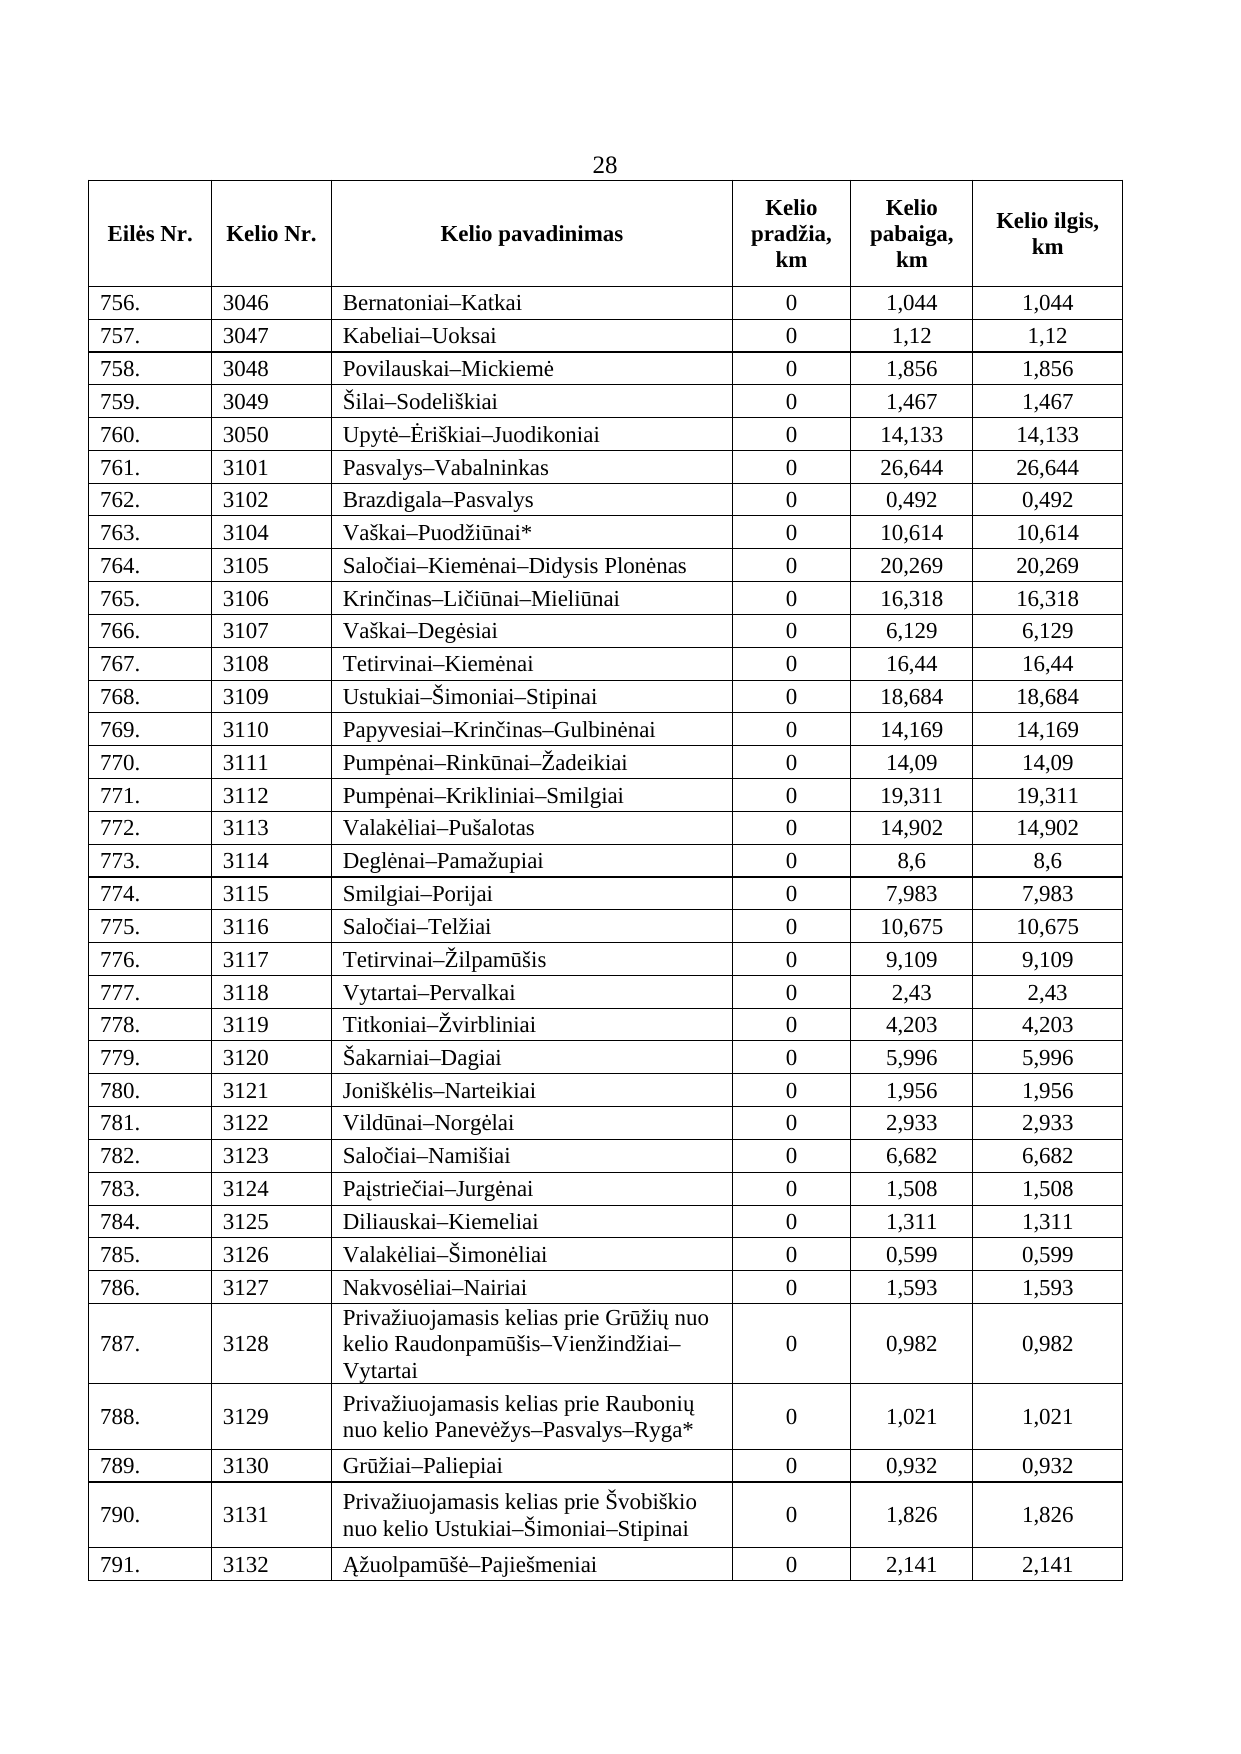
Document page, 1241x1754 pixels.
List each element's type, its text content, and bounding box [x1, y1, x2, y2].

table_cell 1,12 [973, 320, 1122, 351]
table_cell 16,318 [973, 582, 1122, 614]
table_cell 14,902 [973, 812, 1122, 843]
table_header Kelio pradžia, km [733, 181, 850, 286]
table_cell 14,902 [851, 812, 972, 843]
table_cell 781. [89, 1107, 211, 1139]
table_cell 2,43 [851, 976, 972, 1008]
table_cell 2,43 [973, 976, 1122, 1008]
table_cell 3113 [212, 812, 331, 843]
table_cell 3122 [212, 1107, 331, 1139]
table_cell 772. [89, 812, 211, 843]
table_cell 0,599 [851, 1238, 972, 1270]
table_cell 3119 [212, 1009, 331, 1040]
table_cell 3130 [212, 1450, 331, 1481]
table_cell Grūžiai–Paliepiai [332, 1450, 732, 1481]
table_cell 3105 [212, 549, 331, 581]
table_cell Kabeliai–Uoksai [332, 320, 732, 351]
table_cell 1,021 [851, 1384, 972, 1449]
table_cell 6,682 [851, 1140, 972, 1172]
table_cell 758. [89, 353, 211, 384]
table_cell 785. [89, 1238, 211, 1270]
table_cell 0 [733, 713, 850, 745]
table_cell 3118 [212, 976, 331, 1008]
table_cell 3112 [212, 779, 331, 811]
table_cell Titkoniai–Žvirbliniai [332, 1009, 732, 1040]
table_cell 0 [733, 1074, 850, 1106]
table_cell 784. [89, 1206, 211, 1237]
table_cell 14,169 [851, 713, 972, 745]
table_cell Krinčinas–Ličiūnai–Mieliūnai [332, 582, 732, 614]
table_cell Papyvesiai–Krinčinas–Gulbinėnai [332, 713, 732, 745]
table_cell Ustukiai–Šimoniai–Stipinai [332, 681, 732, 712]
table_cell 10,614 [851, 516, 972, 548]
table_cell 0 [733, 681, 850, 712]
table_cell Privažiuojamasis kelias prie Raubonių nuo kelio Panevėžys–Pasvalys–Ryga* [332, 1384, 732, 1449]
table_cell 0 [733, 353, 850, 384]
table_cell 10,675 [851, 910, 972, 942]
table_cell 2,933 [851, 1107, 972, 1139]
table_cell Pumpėnai–Rinkūnai–Žadeikiai [332, 746, 732, 778]
table_cell Saločiai–Namišiai [332, 1140, 732, 1172]
table_cell 3125 [212, 1206, 331, 1237]
table_cell Tetirvinai–Žilpamūšis [332, 943, 732, 975]
table_cell Bernatoniai–Katkai [332, 287, 732, 318]
table_cell 0 [733, 1271, 850, 1303]
table_cell Tetirvinai–Kiemėnai [332, 648, 732, 679]
table_cell 2,141 [851, 1548, 972, 1580]
table_cell 3109 [212, 681, 331, 712]
table_cell 2,933 [973, 1107, 1122, 1139]
table_cell 4,203 [973, 1009, 1122, 1040]
table_cell Valakėliai–Pušalotas [332, 812, 732, 843]
table_cell 0 [733, 746, 850, 778]
table_cell 0 [733, 320, 850, 351]
table_cell 788. [89, 1384, 211, 1449]
table_cell 1,593 [973, 1271, 1122, 1303]
table_cell Brazdigala–Pasvalys [332, 484, 732, 515]
table_cell 0 [733, 1140, 850, 1172]
table_cell 3050 [212, 418, 331, 450]
table_cell 773. [89, 845, 211, 876]
table_cell 1,311 [851, 1206, 972, 1237]
table_cell 786. [89, 1271, 211, 1303]
table_cell 764. [89, 549, 211, 581]
table_cell 763. [89, 516, 211, 548]
table_cell 14,09 [973, 746, 1122, 778]
table_cell Saločiai–Kiemėnai–Didysis Plonėnas [332, 549, 732, 581]
table_cell 6,129 [851, 615, 972, 647]
table_cell 2,141 [973, 1548, 1122, 1580]
table_cell 0 [733, 878, 850, 909]
table_cell 787. [89, 1304, 211, 1383]
table_cell Vildūnai–Norgėlai [332, 1107, 732, 1139]
table_cell 0 [733, 1548, 850, 1580]
table_cell 756. [89, 287, 211, 318]
table_cell 757. [89, 320, 211, 351]
table_cell 0 [733, 451, 850, 483]
table_cell 761. [89, 451, 211, 483]
table_cell 8,6 [973, 845, 1122, 876]
table_cell 1,856 [973, 353, 1122, 384]
table_cell Valakėliai–Šimonėliai [332, 1238, 732, 1270]
table_cell Paįstriečiai–Jurgėnai [332, 1173, 732, 1204]
table_cell 3104 [212, 516, 331, 548]
table_cell 6,682 [973, 1140, 1122, 1172]
table_cell 5,996 [851, 1041, 972, 1073]
table_cell 16,318 [851, 582, 972, 614]
table_cell Ąžuolpamūšė–Pajiešmeniai [332, 1548, 732, 1580]
table_cell 14,169 [973, 713, 1122, 745]
table_cell 0 [733, 1384, 850, 1449]
table_cell 0,492 [973, 484, 1122, 515]
table_cell 782. [89, 1140, 211, 1172]
table_cell 1,311 [973, 1206, 1122, 1237]
table_header Kelio Nr. [212, 181, 331, 286]
table_cell 0,982 [851, 1304, 972, 1383]
table_cell 1,956 [973, 1074, 1122, 1106]
table_cell 1,593 [851, 1271, 972, 1303]
table_header Kelio pabaiga, km [851, 181, 972, 286]
table_cell 3049 [212, 385, 331, 417]
table_cell Joniškėlis–Narteikiai [332, 1074, 732, 1106]
table_cell 0 [733, 1450, 850, 1481]
table_cell 774. [89, 878, 211, 909]
table_cell 9,109 [973, 943, 1122, 975]
table_cell 6,129 [973, 615, 1122, 647]
table_cell 0,492 [851, 484, 972, 515]
table_cell 1,956 [851, 1074, 972, 1106]
table_cell 3047 [212, 320, 331, 351]
table_cell 19,311 [851, 779, 972, 811]
table_cell 18,684 [973, 681, 1122, 712]
table_cell Vytartai–Pervalkai [332, 976, 732, 1008]
table_header Kelio pavadinimas [332, 181, 732, 286]
table_cell 10,675 [973, 910, 1122, 942]
table_cell 26,644 [973, 451, 1122, 483]
table_cell Smilgiai–Porijai [332, 878, 732, 909]
table_cell 3116 [212, 910, 331, 942]
table_cell 20,269 [851, 549, 972, 581]
table_cell 767. [89, 648, 211, 679]
table_cell 0 [733, 976, 850, 1008]
table_cell 3123 [212, 1140, 331, 1172]
table_cell 3107 [212, 615, 331, 647]
table_cell 3110 [212, 713, 331, 745]
table_header Eilės Nr. [89, 181, 211, 286]
table_cell 3046 [212, 287, 331, 318]
table_cell 3101 [212, 451, 331, 483]
table_cell Pumpėnai–Krikliniai–Smilgiai [332, 779, 732, 811]
table_cell 3127 [212, 1271, 331, 1303]
table_cell 0 [733, 648, 850, 679]
table_cell 0 [733, 845, 850, 876]
table_cell 3126 [212, 1238, 331, 1270]
table_cell 778. [89, 1009, 211, 1040]
table_cell 5,996 [973, 1041, 1122, 1073]
table_cell Šilai–Sodeliškiai [332, 385, 732, 417]
table_cell Deglėnai–Pamažupiai [332, 845, 732, 876]
table_cell 791. [89, 1548, 211, 1580]
table_cell 766. [89, 615, 211, 647]
table_cell 16,44 [851, 648, 972, 679]
table_cell 3128 [212, 1304, 331, 1383]
table_cell 0 [733, 516, 850, 548]
table_cell 20,269 [973, 549, 1122, 581]
table_cell 26,644 [851, 451, 972, 483]
table_cell 0 [733, 1483, 850, 1547]
table_cell Šakarniai–Dagiai [332, 1041, 732, 1073]
table_cell 0,599 [973, 1238, 1122, 1270]
table_cell 775. [89, 910, 211, 942]
table_cell 770. [89, 746, 211, 778]
table_cell 0 [733, 1206, 850, 1237]
table_cell 1,044 [973, 287, 1122, 318]
table_cell 0 [733, 418, 850, 450]
table_cell 783. [89, 1173, 211, 1204]
table_cell 0 [733, 549, 850, 581]
table_cell 765. [89, 582, 211, 614]
table_cell 18,684 [851, 681, 972, 712]
table_cell 3114 [212, 845, 331, 876]
table_cell 19,311 [973, 779, 1122, 811]
table_cell 14,133 [851, 418, 972, 450]
table_cell 0 [733, 615, 850, 647]
table_cell 3131 [212, 1483, 331, 1547]
table_cell 1,021 [973, 1384, 1122, 1449]
table_cell 0 [733, 484, 850, 515]
table_cell 0 [733, 1238, 850, 1270]
table_cell 3117 [212, 943, 331, 975]
table_cell 0 [733, 779, 850, 811]
table_cell 0,982 [973, 1304, 1122, 1383]
table_cell 10,614 [973, 516, 1122, 548]
table_cell 769. [89, 713, 211, 745]
table_cell Privažiuojamasis kelias prie Grūžių nuo kelio Raudonpamūšis–Vienžindžiai–Vytartai [332, 1304, 732, 1383]
table_cell 779. [89, 1041, 211, 1073]
table_cell 0 [733, 1107, 850, 1139]
table_cell 1,12 [851, 320, 972, 351]
table_cell 8,6 [851, 845, 972, 876]
table_cell 1,044 [851, 287, 972, 318]
table_cell 1,826 [973, 1483, 1122, 1547]
table_cell 3132 [212, 1548, 331, 1580]
table_cell 0 [733, 1041, 850, 1073]
table_cell Povilauskai–Mickiemė [332, 353, 732, 384]
table_cell 3102 [212, 484, 331, 515]
table_cell 0,932 [973, 1450, 1122, 1481]
table_cell 790. [89, 1483, 211, 1547]
table_cell Upytė–Ėriškiai–Juodikoniai [332, 418, 732, 450]
table_cell 1,856 [851, 353, 972, 384]
table_cell Saločiai–Telžiai [332, 910, 732, 942]
table_cell 16,44 [973, 648, 1122, 679]
table_cell 7,983 [973, 878, 1122, 909]
table_cell 1,467 [851, 385, 972, 417]
table_cell 771. [89, 779, 211, 811]
table_header Kelio ilgis, km [973, 181, 1122, 286]
table_cell 1,826 [851, 1483, 972, 1547]
table_cell Privažiuojamasis kelias prie Švobiškio nuo kelio Ustukiai–Šimoniai–Stipinai [332, 1483, 732, 1547]
table_cell 0 [733, 910, 850, 942]
table_cell 0 [733, 943, 850, 975]
table_cell 0 [733, 582, 850, 614]
table_cell 3120 [212, 1041, 331, 1073]
table_cell 3115 [212, 878, 331, 909]
table_cell 760. [89, 418, 211, 450]
table_cell 777. [89, 976, 211, 1008]
table_cell 1,508 [851, 1173, 972, 1204]
table_cell 9,109 [851, 943, 972, 975]
table_cell 0 [733, 385, 850, 417]
table_cell 14,09 [851, 746, 972, 778]
table_cell Vaškai–Puodžiūnai* [332, 516, 732, 548]
table_cell 3048 [212, 353, 331, 384]
table_cell 1,508 [973, 1173, 1122, 1204]
table_cell Pasvalys–Vabalninkas [332, 451, 732, 483]
table_cell 762. [89, 484, 211, 515]
table_cell 3108 [212, 648, 331, 679]
table_cell 768. [89, 681, 211, 712]
table_cell Nakvosėliai–Nairiai [332, 1271, 732, 1303]
table_cell 0 [733, 1009, 850, 1040]
table_cell 0 [733, 287, 850, 318]
table_cell 789. [89, 1450, 211, 1481]
table_cell 3124 [212, 1173, 331, 1204]
table_cell Vaškai–Degėsiai [332, 615, 732, 647]
table_cell 7,983 [851, 878, 972, 909]
table_cell 0,932 [851, 1450, 972, 1481]
table_cell 3121 [212, 1074, 331, 1106]
table_cell Diliauskai–Kiemeliai [332, 1206, 732, 1237]
table_cell 3106 [212, 582, 331, 614]
table_cell 759. [89, 385, 211, 417]
table_cell 3129 [212, 1384, 331, 1449]
table_cell 0 [733, 1173, 850, 1204]
table_cell 776. [89, 943, 211, 975]
table_cell 1,467 [973, 385, 1122, 417]
table_cell 14,133 [973, 418, 1122, 450]
table_cell 4,203 [851, 1009, 972, 1040]
table_cell 0 [733, 812, 850, 843]
table_cell 780. [89, 1074, 211, 1106]
table_cell 0 [733, 1304, 850, 1383]
table_cell 3111 [212, 746, 331, 778]
